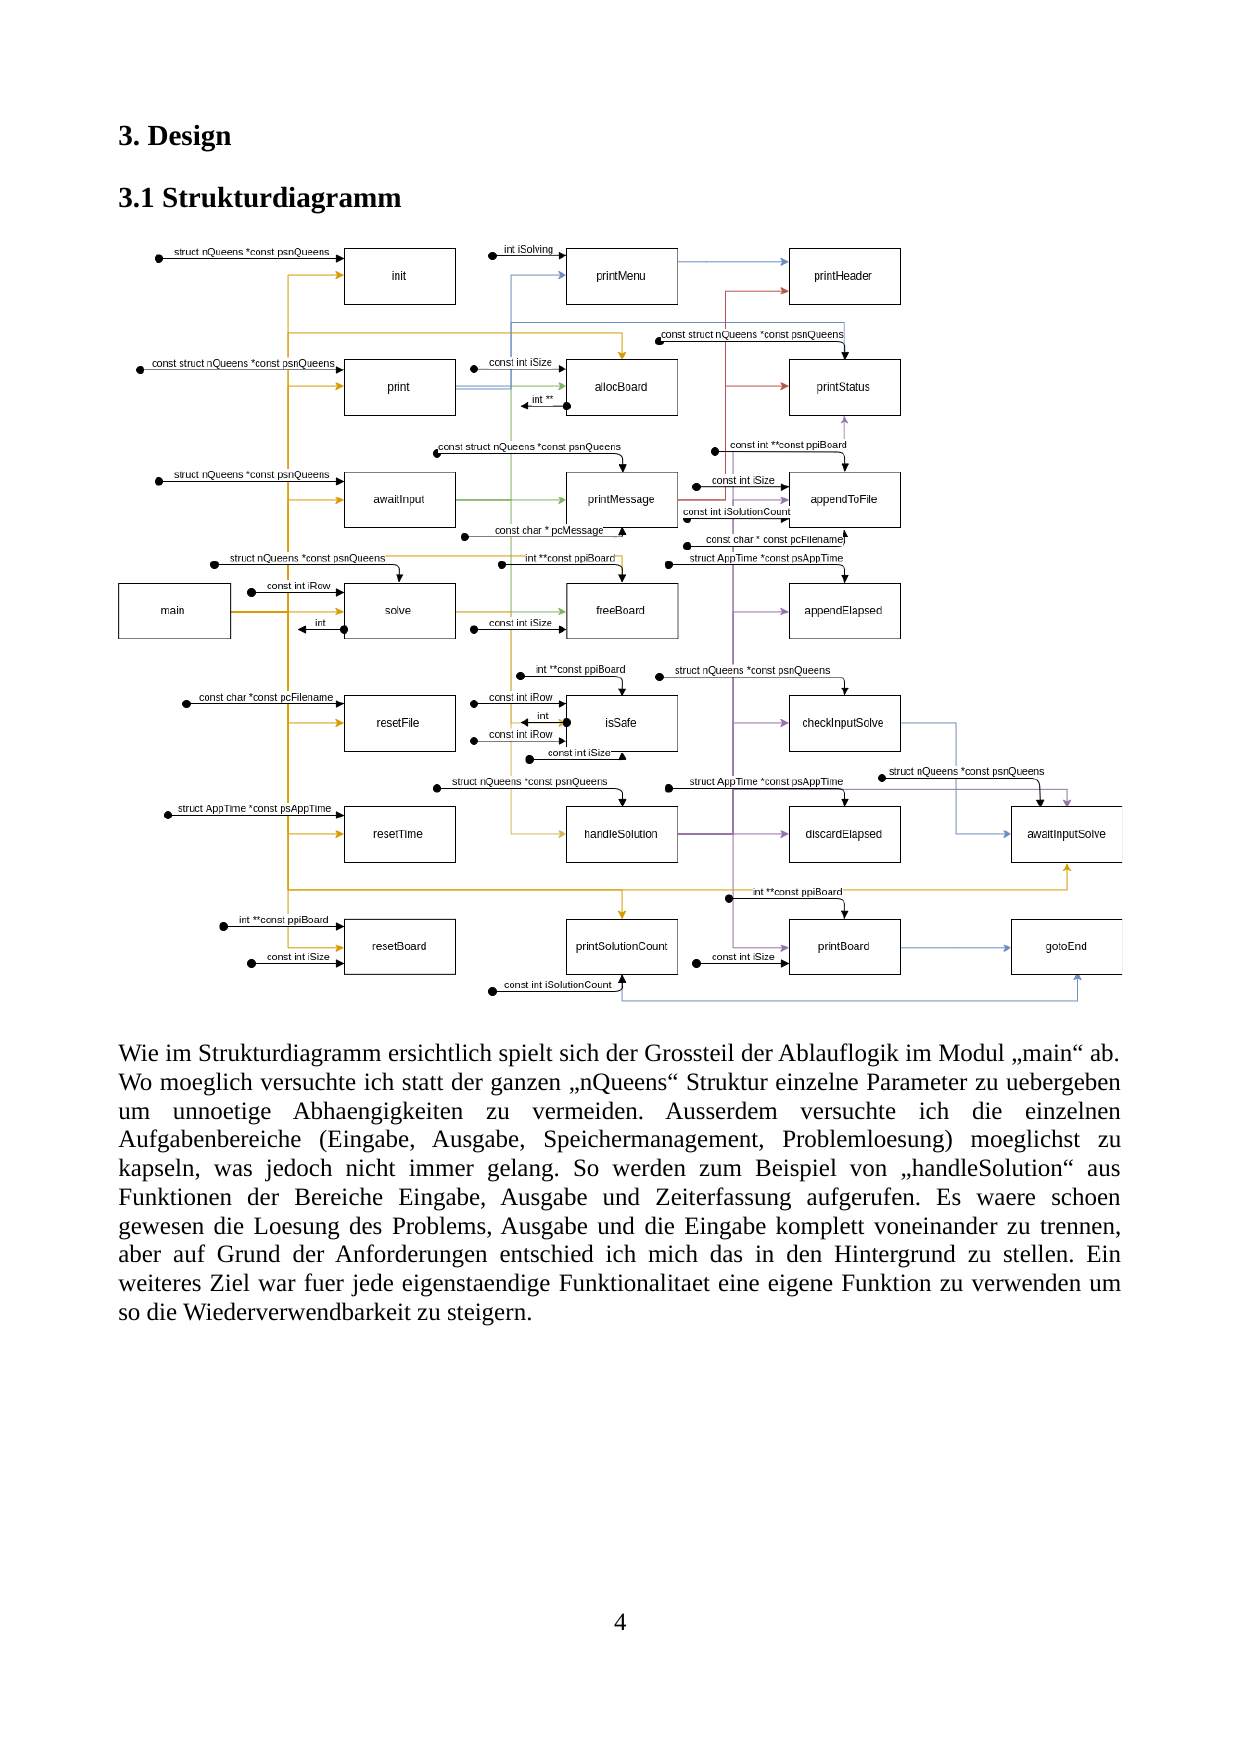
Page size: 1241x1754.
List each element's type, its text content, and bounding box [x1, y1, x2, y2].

text 3.1 Strukturdiagramm [118, 180, 1122, 214]
text 3. Design [118, 118, 1122, 152]
text Wie im Strukturdiagramm ersichtlich spielt sich der Grossteil der Ablauflogik im Modul „main“ ab. Wo moeglich versuchte ich statt der ganzen „nQueens“ Struktur einzelne Parameter zu uebergeben um unnoetige Abhaengigkeiten zu vermeiden. Ausserdem versuchte ich die einzelnen Aufgabenbereiche (Eingabe, Ausgabe, Speichermanagement, Problemloesung) moeglichst zu kapseln, was jedoch nicht immer gelang. So werden zum Beispiel von „handleSolution“ aus Funktionen der Bereiche Eingabe, Ausgabe und Zeiterfassung aufgerufen. Es waere schoen gewesen die Loesung des Problems, Ausgabe und die Eingabe komplett voneinander zu trennen, aber auf Grund der Anforderungen entschied ich mich das in den Hintergrund zu stellen. Ein weiteres Ziel war fuer jede eigenstaendige Funktionalitaet eine eigene Funktion zu verwenden um so die Wiederverwendbarkeit zu steigern. [118, 1038, 1122, 1326]
picture [118, 242, 1123, 1010]
